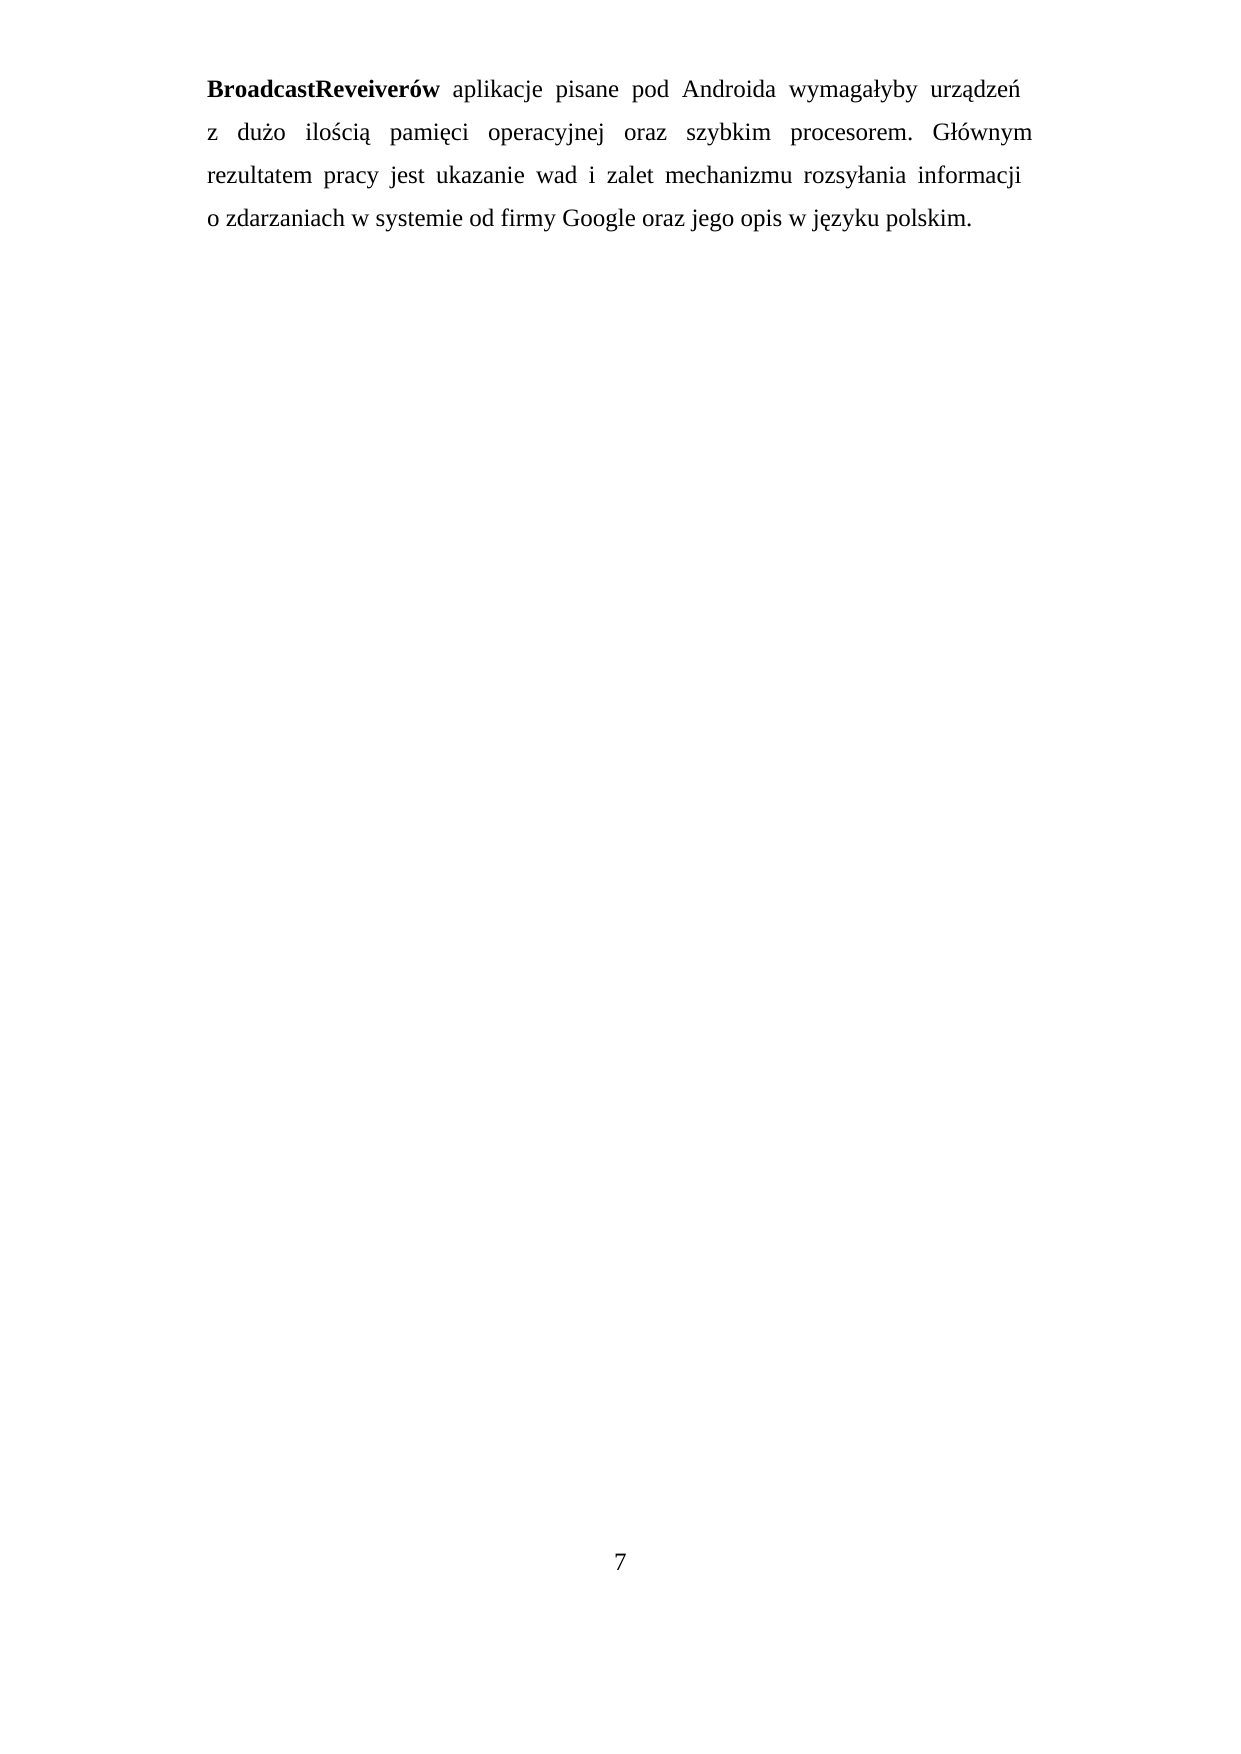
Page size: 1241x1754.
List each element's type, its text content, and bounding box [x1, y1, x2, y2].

text BroadcastReveiverów aplikacje pisane pod Androida wymagałyby urządzeń z dużo ilością pamięci operacyjnej oraz szybkim procesorem. Głównym rezultatem pracy jest ukazanie wad i zalet mechanizmu rozsyłania informacji o zdarzaniach w systemie od firmy Google oraz jego opis w języku polskim. [207, 74, 1033, 232]
